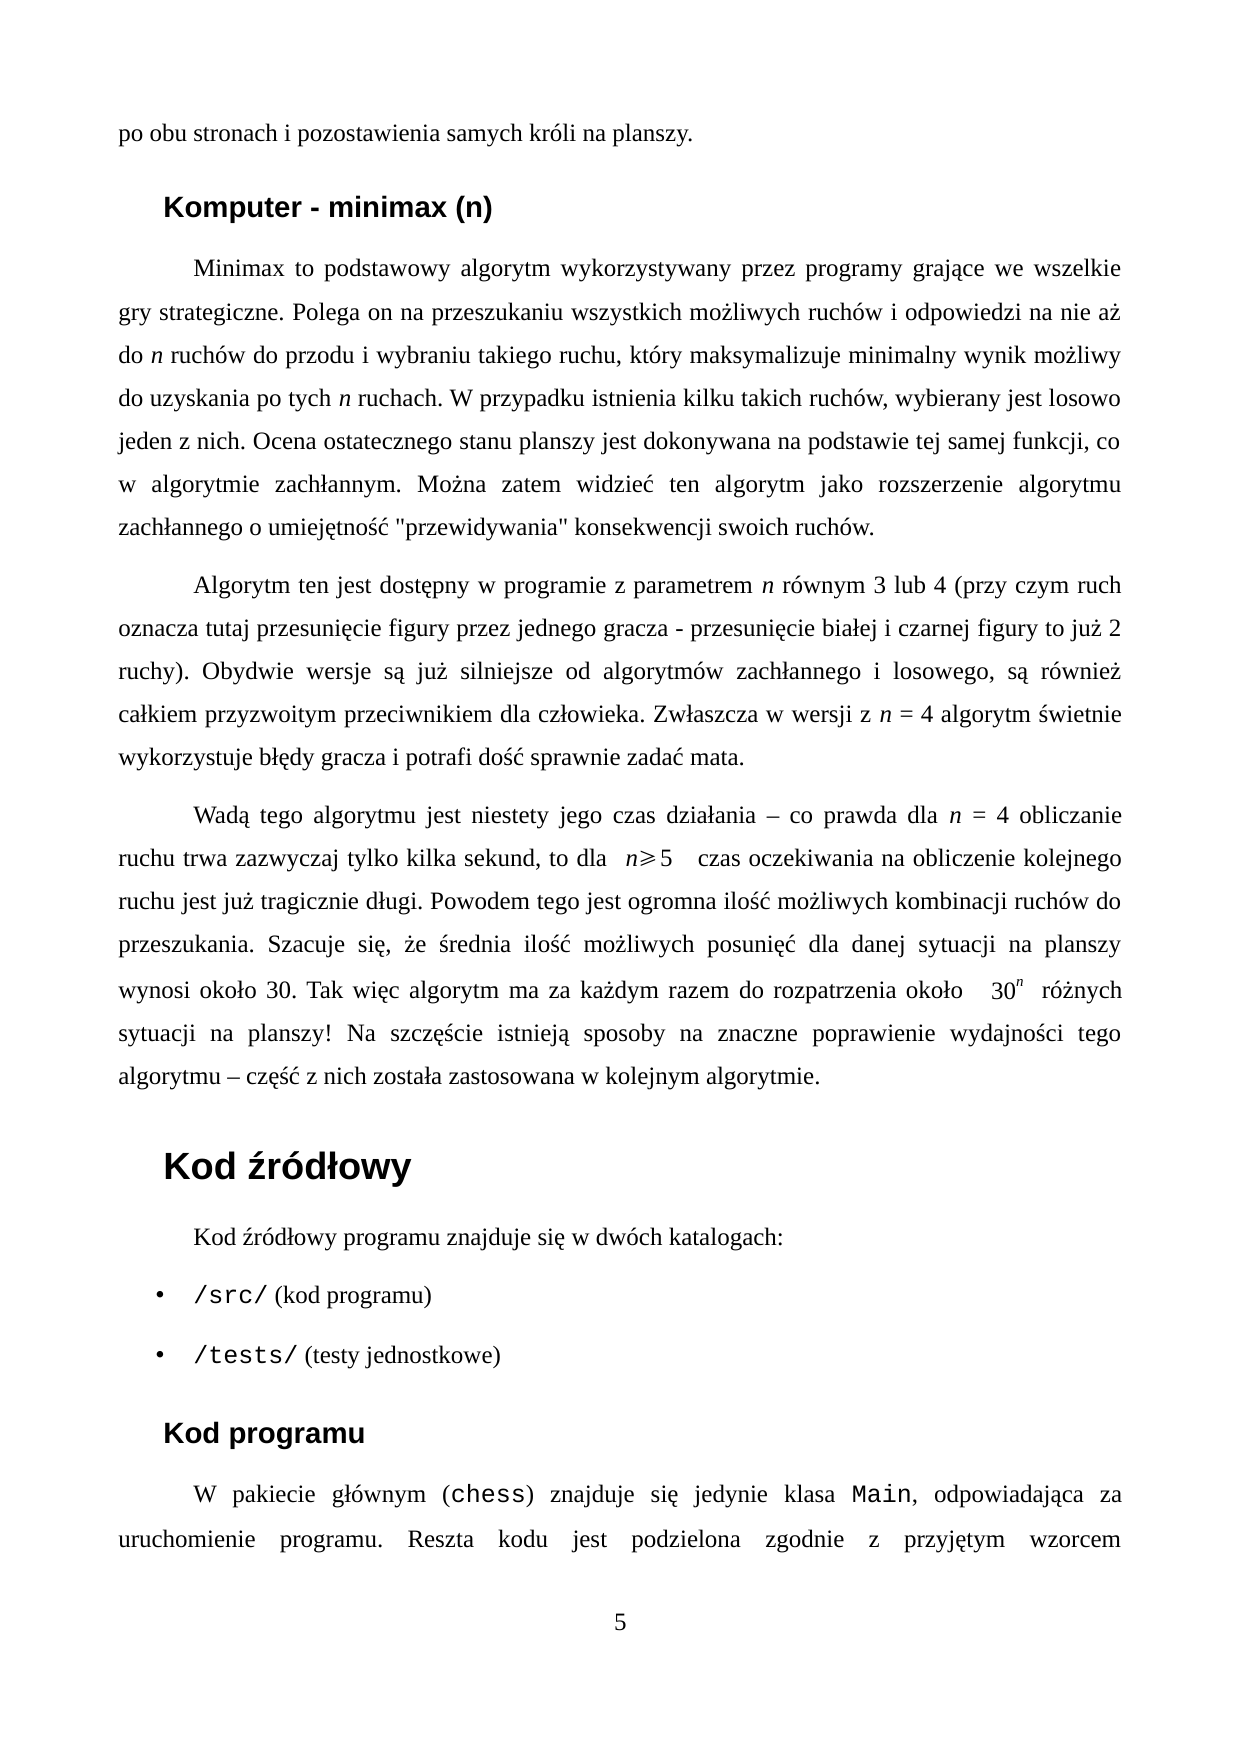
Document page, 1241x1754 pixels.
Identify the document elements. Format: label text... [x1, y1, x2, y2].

list ​/tests/ (testy jednostkowe) [156, 1341, 1122, 1371]
text Wadą tego algorytmu jest niestety jego czas działania – co prawda dla n = 4 obliczanie ruchu trwa zazwyczaj tylko kilka sekund, to dla czas oczekiwania na obliczenie kolejnego ruchu jest już tragicznie długi. Powodem tego jest ogromna ilość możliwych kombinacji ruchów do przeszukania. Szacuje się, że średnia ilość możliwych posunięć dla danej sytuacji na planszy wynosi około 30. Tak więc algorytm ma za każdym razem do rozpatrzenia około różnych sytuacji na planszy! Na szczęście istnieją sposoby na znaczne poprawienie wydajności tego algorytmu – część z nich została zastosowana w kolejnym algorytmie. [118, 800, 1122, 1090]
text Minimax to podstawowy algorytm wykorzystywany przez programy grające we wszelkie gry strategiczne. Polega on na przeszukaniu wszystkich możliwych ruchów i odpowiedzi na nie aż do n ruchów do przodu i wybraniu takiego ruchu, który maksymalizuje minimalny wynik możliwy do uzyskania po tych n ruchach. W przypadku istnienia kilku takich ruchów, wybierany jest losowo jeden z nich. Ocena ostatecznego stanu planszy jest dokonywana na podstawie tej samej funkcji, co w algorytmie zachłannym. Można zatem widzieć ten algorytm jako rozszerzenie algorytmu zachłannego o umiejętność "przewidywania" konsekwencji swoich ruchów. [118, 253, 1122, 541]
text po obu stronach i pozostawienia samych króli na planszy. [118, 118, 1122, 147]
text Kod źródłowy programu znajduje się w dwóch katalogach: [118, 1222, 1122, 1251]
subtitle Kod źródłowy [118, 1144, 1122, 1188]
list /src/​ (kod programu) [156, 1280, 1122, 1311]
subtitle Kod programu [163, 1416, 1122, 1450]
subtitle Komputer - minimax (n) [163, 190, 1122, 224]
text Algorytm ten jest dostępny w programie z parametrem n równym 3 lub 4 (przy czym ruch oznacza tutaj przesunięcie figury przez jednego gracza - przesunięcie białej i czarnej figury to już 2 ruchy). Obydwie wersje są już silniejsze od algorytmów zachłannego i losowego, są również całkiem przyzwoitym przeciwnikiem dla człowieka. Zwłaszcza w wersji z n = 4 algorytm świetnie wykorzystuje błędy gracza i potrafi dość sprawnie zadać mata. [118, 570, 1122, 771]
text W pakiecie głównym (chess) znajduje się jedynie klasa Main, odpowiadająca za uruchomienie programu. Reszta kodu jest podzielona zgodnie z przyjętym wzorcem [118, 1479, 1122, 1553]
